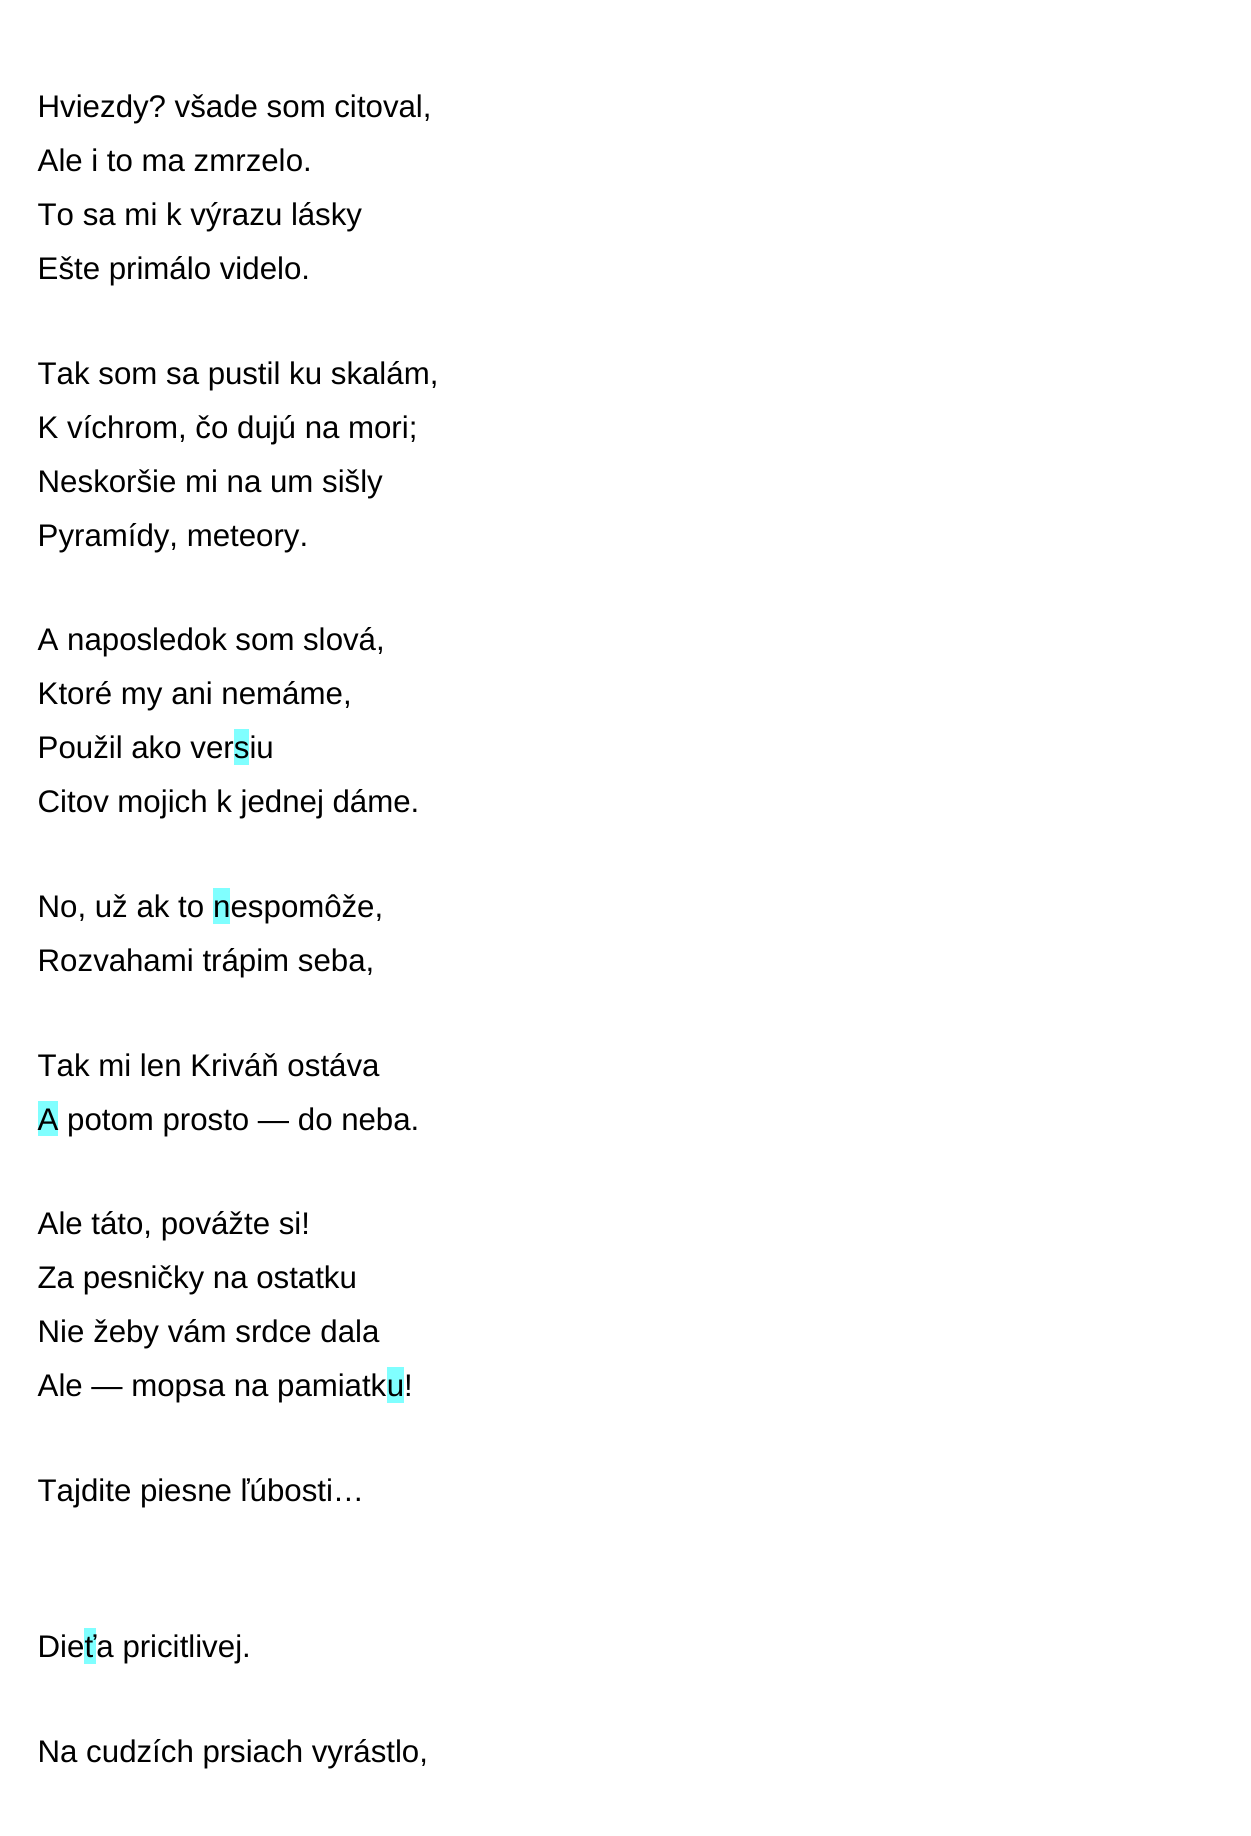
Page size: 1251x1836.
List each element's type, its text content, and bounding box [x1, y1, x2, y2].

text Ešte primálo videlo. [37, 250, 1130, 286]
text Hviezdy? všade som citoval, [37, 88, 1130, 124]
text K víchrom, čo dujú na mori; [37, 409, 1130, 445]
text Za pesničky na ostatku [37, 1259, 1130, 1295]
text A potom prosto — do neba. [37, 1101, 1130, 1136]
text To sa mi k výrazu lásky [37, 196, 1130, 232]
text Tak mi len Kriváň ostáva [37, 1047, 1130, 1083]
text Ale — mopsa na pamiatku! [37, 1367, 1130, 1403]
text A naposledok som slová, [37, 621, 1130, 657]
text Ale táto, povážte si! [37, 1205, 1130, 1241]
text Citov mojich k jednej dáme. [37, 783, 1130, 819]
text Na cudzích prsiach vyrástlo, [37, 1733, 1130, 1769]
text Rozvahami trápim seba, [37, 942, 1130, 978]
text Ale i to ma zmrzelo. [37, 142, 1130, 178]
text No, už ak to nespomôže, [37, 888, 1130, 924]
text Tak som sa pustil ku skalám, [37, 355, 1130, 391]
text Použil ako versiu [37, 729, 1130, 765]
text Tajdite piesne ľúbosti… [37, 1472, 1130, 1508]
text Pyramídy, meteory. [37, 517, 1130, 552]
text Neskoršie mi na um sišly [37, 463, 1130, 499]
text Nie žeby vám srdce dala [37, 1313, 1130, 1349]
text Dieťa pricitlivej. [37, 1628, 1130, 1664]
text Ktoré my ani nemáme, [37, 675, 1130, 711]
